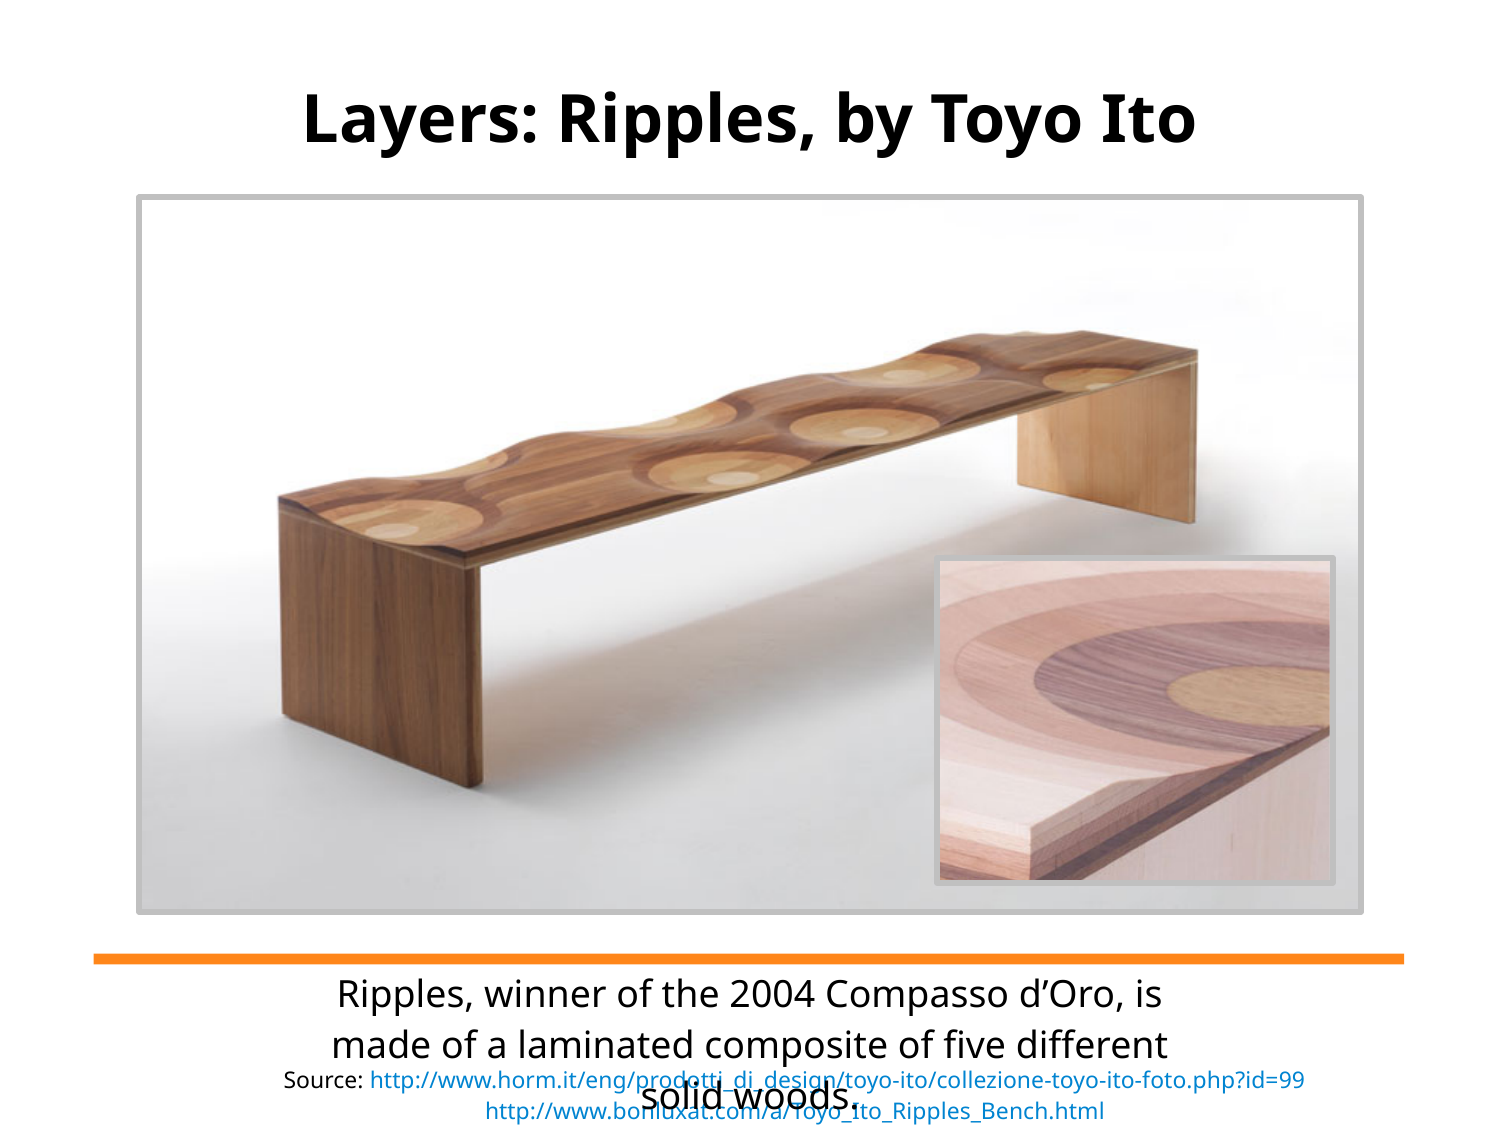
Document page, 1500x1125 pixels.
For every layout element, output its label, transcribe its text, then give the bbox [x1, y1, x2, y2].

picture [0, 0, 1500, 1125]
title Layers: Ripples, by Toyo Ito [75, 44, 1426, 188]
text_box Source: http://www.horm.it/eng/prodotti_di_design/toyo-ito/collezione-toyo-ito-foto.php?id=99 http://www.bonluxat.com/a/Toyo_Ito_Ripples_Bench.html [268, 1056, 1232, 1125]
text_box Ripples, winner of the 2004 Compasso d’Oro, is made of a laminated composite of five different solid woods. [284, 960, 1216, 1073]
